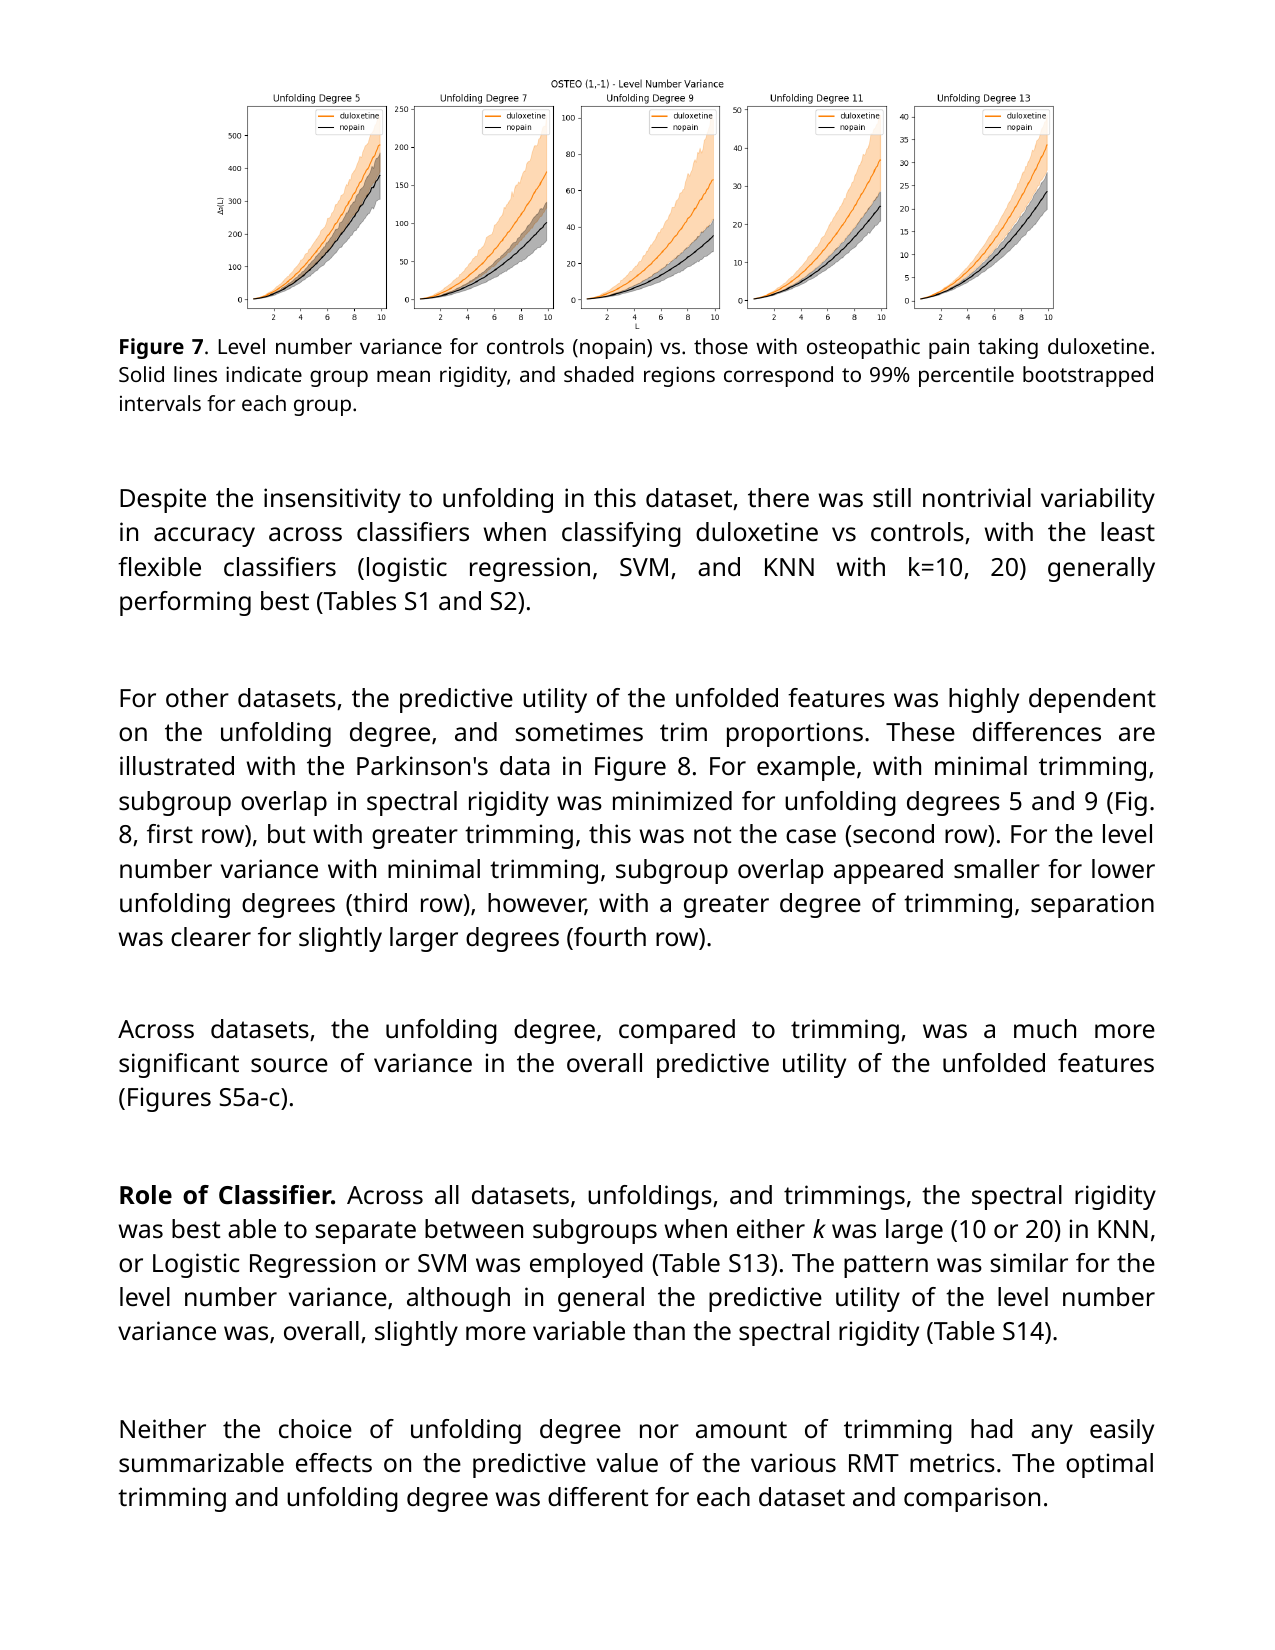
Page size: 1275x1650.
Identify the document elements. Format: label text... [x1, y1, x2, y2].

text Figure 7. Level number variance for controls (nopain) vs. those with osteopathic pain taking duloxetine. Solid lines indicate group mean rigidity, and shaded regions correspond to 99% percentile bootstrapped intervals for each group. [118, 333, 1157, 417]
text For other datasets, the predictive utility of the unfolded features was highly dependent on the unfolding degree, and sometimes trim proportions. These differences are illustrated with the Parkinson's data in Figure 8. For example, with minimal trimming, subgroup overlap in spectral rigidity was minimized for unfolding degrees 5 and 9 (Fig. 8, first row), but with greater trimming, this was not the case (second row). For the level number variance with minimal trimming, subgroup overlap appeared smaller for lower unfolding degrees (third row), however, with a greater degree of trimming, separation was clearer for slightly larger degrees (fourth row). [118, 681, 1157, 953]
picture [204, 75, 1071, 333]
text Despite the insensitivity to unfolding in this dataset, there was still nontrivial variability in accuracy across classifiers when classifying duloxetine vs controls, with the least flexible classifiers (logistic regression, SVM, and KNN with k=10, 20) generally performing best (Tables S1 and S2). [118, 481, 1157, 617]
text Role of Classifier. Across all datasets, unfoldings, and trimmings, the spectral rigidity was best able to separate between subgroups when either k was large (10 or 20) in KNN, or Logistic Regression or SVM was employed (Table S13). The pattern was similar for the level number variance, although in general the predictive utility of the level number variance was, overall, slightly more variable than the spectral rigidity (Table S14). [118, 1177, 1157, 1348]
text Neither the choice of unfolding degree nor amount of trimming had any easily summarizable effects on the predictive value of the various RMT metrics. The optimal trimming and unfolding degree was different for each dataset and comparison. [118, 1411, 1157, 1513]
text Across datasets, the unfolding degree, compared to trimming, was a much more significant source of variance in the overall predictive utility of the unfolded features (Figures S5a-c). [118, 1011, 1157, 1114]
